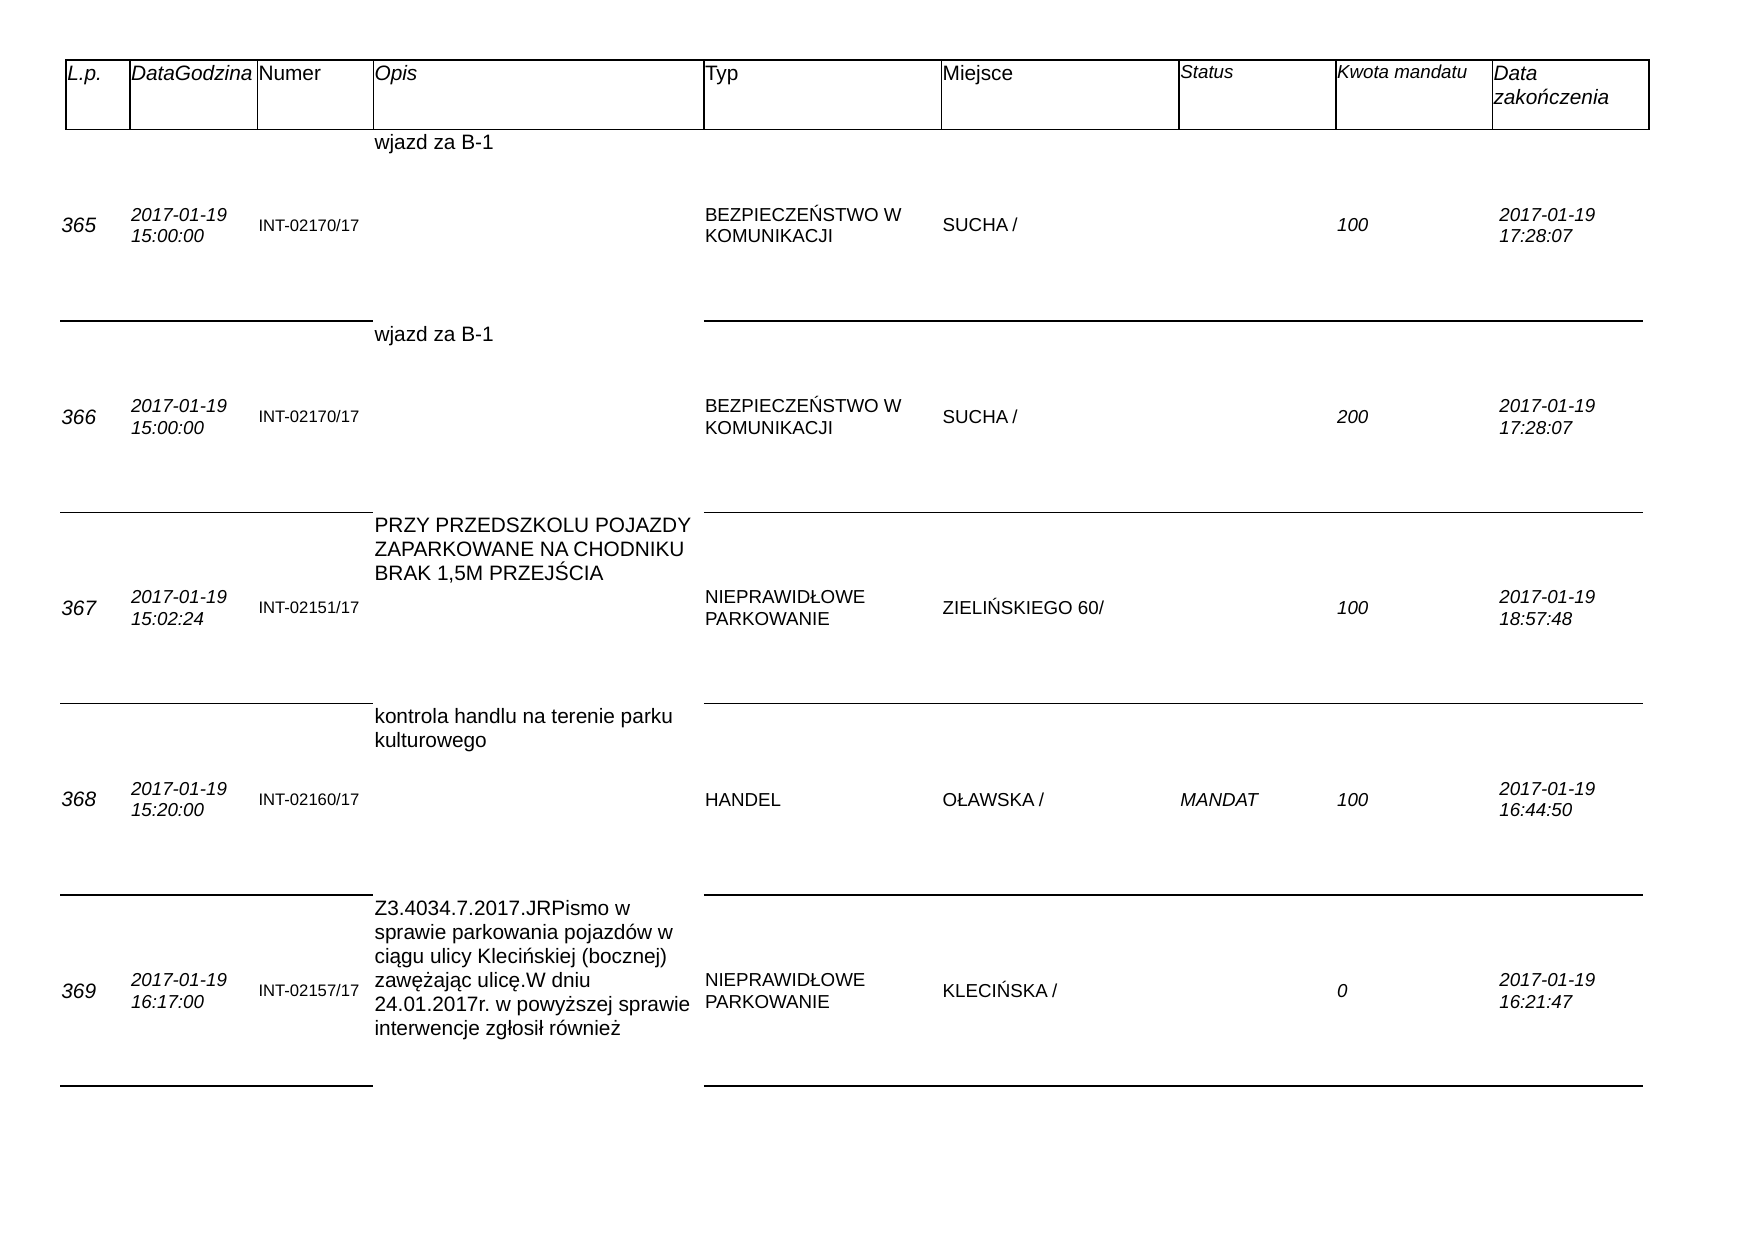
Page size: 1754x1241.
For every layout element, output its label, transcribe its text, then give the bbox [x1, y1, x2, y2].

table_cell NIEPRAWIDŁOWE PARKOWANIE [704, 896, 941, 1085]
table_cell 366 [60, 322, 130, 511]
table_cell 2017-01-19 18:57:48 [1498, 513, 1643, 703]
table_cell INT-02157/17 [257, 896, 373, 1085]
table_cell 365 [60, 129, 130, 320]
table_header Kwota mandatu [1337, 61, 1492, 129]
table_cell 200 [1336, 322, 1498, 511]
table_cell Z3.4034.7.2017.JRPismo w sprawie parkowania pojazdów w ciągu ulicy Klecińskiej (bocznej) zawężając ulicę.W dniu 24.01.2017r. w powyższej sprawie interwencje zgłosił również [373, 894, 704, 1085]
table_cell [1179, 896, 1336, 1085]
table_cell 2017-01-19 15:20:00 [130, 704, 257, 894]
table_header Data zakończenia [1493, 61, 1648, 129]
table_cell 2017-01-19 16:17:00 [130, 896, 257, 1085]
table_cell 100 [1336, 130, 1498, 320]
table_header L.p. [67, 61, 129, 129]
table_cell [1643, 894, 1649, 1085]
table_cell BEZPIECZEŃSTWO W KOMUNIKACJI [704, 130, 941, 320]
table_cell 2017-01-19 15:00:00 [130, 130, 257, 320]
table_cell ZIELIŃSKIEGO 60/ [941, 513, 1179, 703]
table_header Typ [705, 61, 941, 129]
table_cell 2017-01-19 16:21:47 [1498, 896, 1643, 1085]
table_header Miejsce [942, 61, 1178, 129]
table_cell HANDEL [704, 704, 941, 894]
table_cell 2017-01-19 17:28:07 [1498, 130, 1643, 320]
table_cell 100 [1336, 513, 1498, 703]
table_header Opis [374, 61, 703, 129]
table_cell 2017-01-19 15:00:00 [130, 322, 257, 511]
table_cell PRZY PRZEDSZKOLU POJAZDY ZAPARKOWANE NA CHODNIKU BRAK 1,5M PRZEJŚCIA [373, 511, 704, 703]
table_cell [1643, 511, 1649, 703]
table_cell BEZPIECZEŃSTWO W KOMUNIKACJI [704, 322, 941, 511]
table_cell wjazd za B-1 [373, 320, 704, 511]
table_cell INT-02151/17 [257, 513, 373, 703]
table_cell [1179, 322, 1336, 511]
table_header [60, 59, 65, 129]
table_cell [1179, 513, 1336, 703]
table_cell [1179, 130, 1336, 320]
table_cell SUCHA / [941, 130, 1179, 320]
table_cell kontrola handlu na terenie parku kulturowego [373, 703, 704, 894]
table_cell 368 [60, 704, 130, 894]
table_cell 0 [1336, 896, 1498, 1085]
table_cell wjazd za B-1 [373, 130, 704, 320]
table_cell [1643, 130, 1649, 320]
table_cell 2017-01-19 16:44:50 [1498, 704, 1643, 894]
table_header Status [1180, 61, 1335, 129]
table_cell INT-02160/17 [257, 704, 373, 894]
table_cell INT-02170/17 [257, 322, 373, 511]
table_cell NIEPRAWIDŁOWE PARKOWANIE [704, 513, 941, 703]
table_cell INT-02170/17 [257, 130, 373, 320]
table_cell KLECIŃSKA / [941, 896, 1179, 1085]
table_cell 2017-01-19 17:28:07 [1498, 322, 1643, 511]
table_header DataGodzina [131, 61, 257, 129]
table_cell MANDAT [1179, 704, 1336, 894]
table_header Numer [258, 61, 373, 129]
table_cell [1643, 703, 1649, 894]
table_cell OŁAWSKA / [941, 704, 1179, 894]
table_cell SUCHA / [941, 322, 1179, 511]
table_cell 367 [60, 513, 130, 703]
table_cell 2017-01-19 15:02:24 [130, 513, 257, 703]
table_cell 369 [60, 896, 130, 1085]
table_cell 100 [1336, 704, 1498, 894]
table_cell [1643, 320, 1649, 511]
